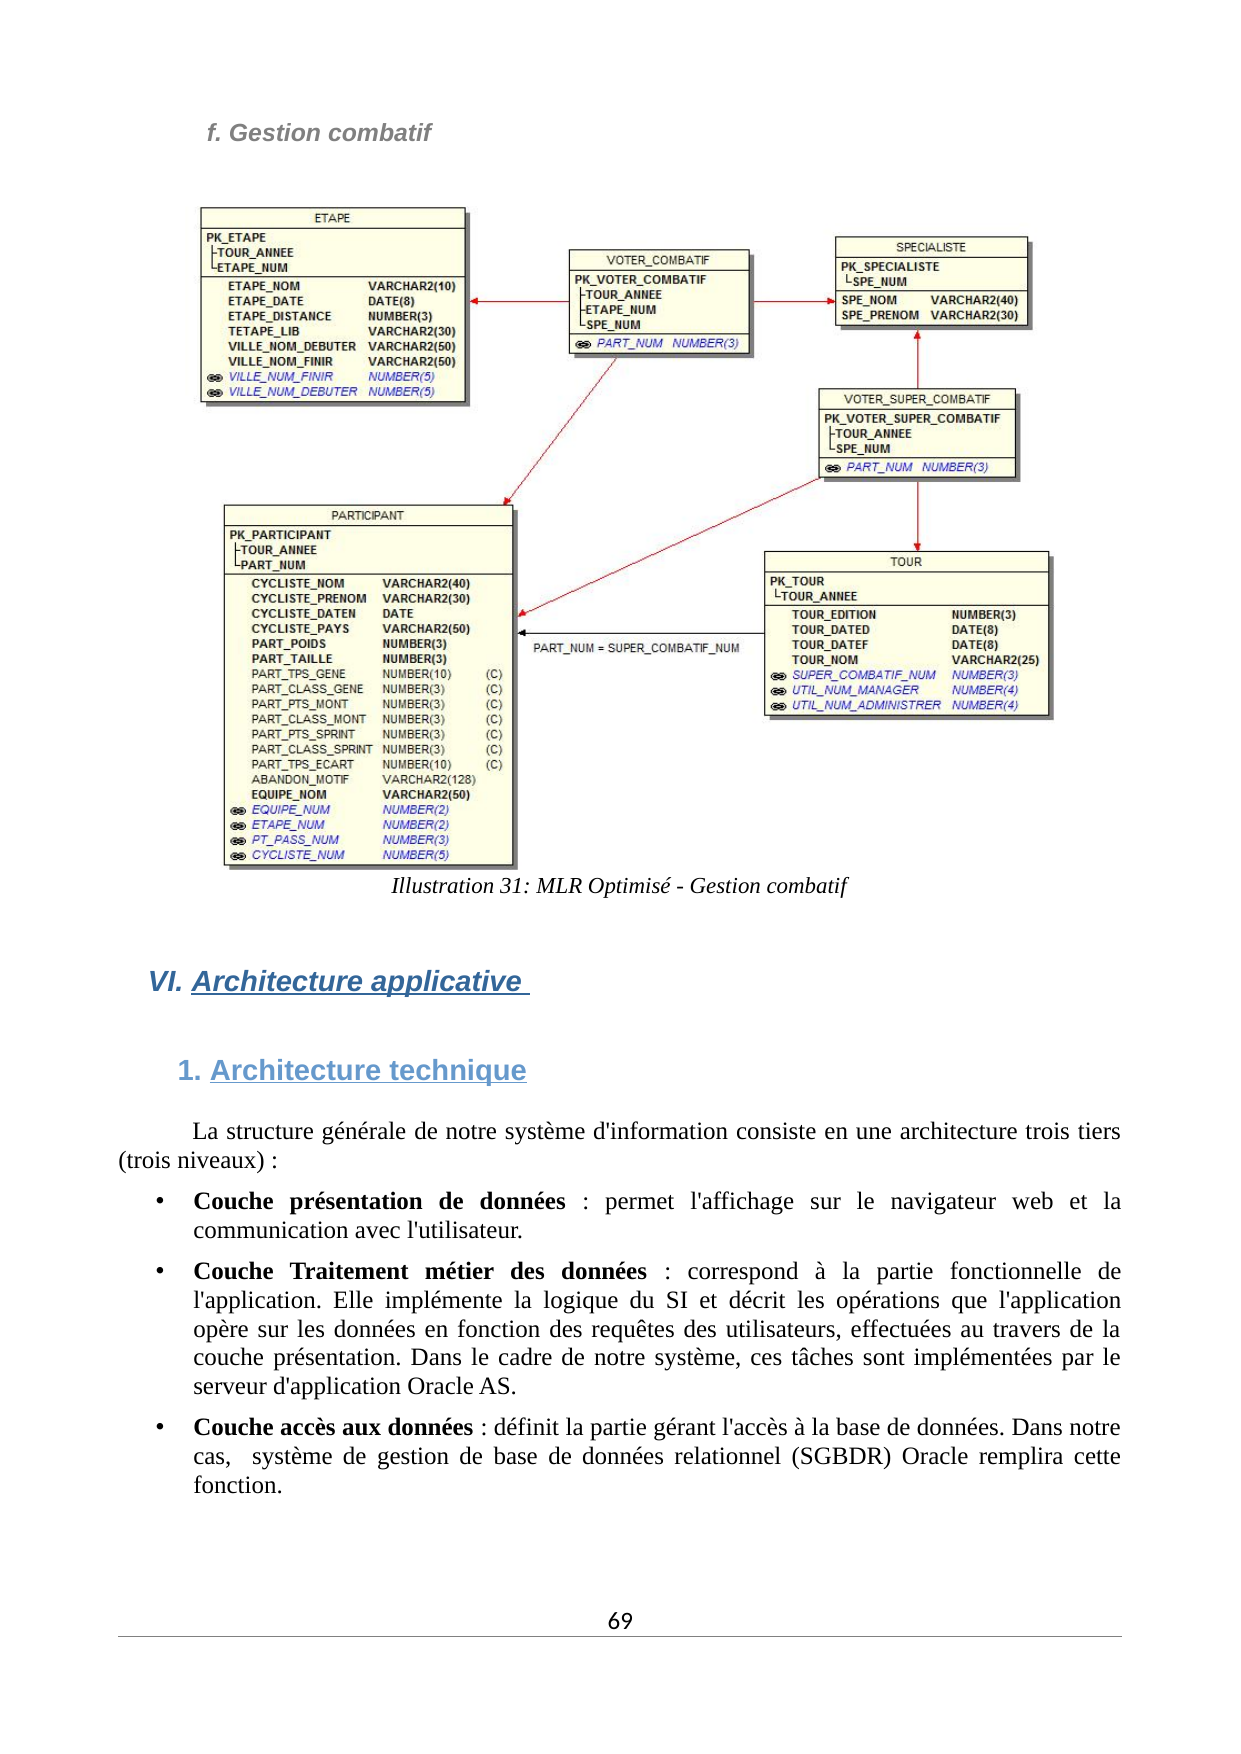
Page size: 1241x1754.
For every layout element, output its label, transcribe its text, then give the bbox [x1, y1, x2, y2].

text La structure générale de notre système d'information consiste en une architecture trois tiers (trois niveaux) : [118, 1116, 1122, 1174]
subtitle Architecture applicative [148, 964, 1122, 998]
picture [185, 189, 1056, 872]
text Illustration 31: MLR Optimisé - Gestion combatif [185, 872, 1055, 898]
subtitle Gestion combatif [207, 118, 1122, 147]
list Couche présentation de données : permet l'affichage sur le navigateur web et la communication avec l'utilisateur. [156, 1186, 1122, 1244]
subtitle Architecture technique [177, 1052, 1122, 1086]
list Couche accès aux données : définit la partie gérant l'accès à la base de données. Dans notre cas, système de gestion de base de données relationnel (SGBDR) Oracle remplira cette fonction. [156, 1412, 1122, 1499]
list Couche Traitement métier des données : correspond à la partie fonctionnelle de l'application. Elle implémente la logique du SI et décrit les opérations que l'application opère sur les données en fonction des requêtes des utilisateurs, effectuées au travers de la couche présentation. Dans le cadre de notre système, ces tâches sont implémentées par le serveur d'application Oracle AS. [156, 1256, 1122, 1400]
